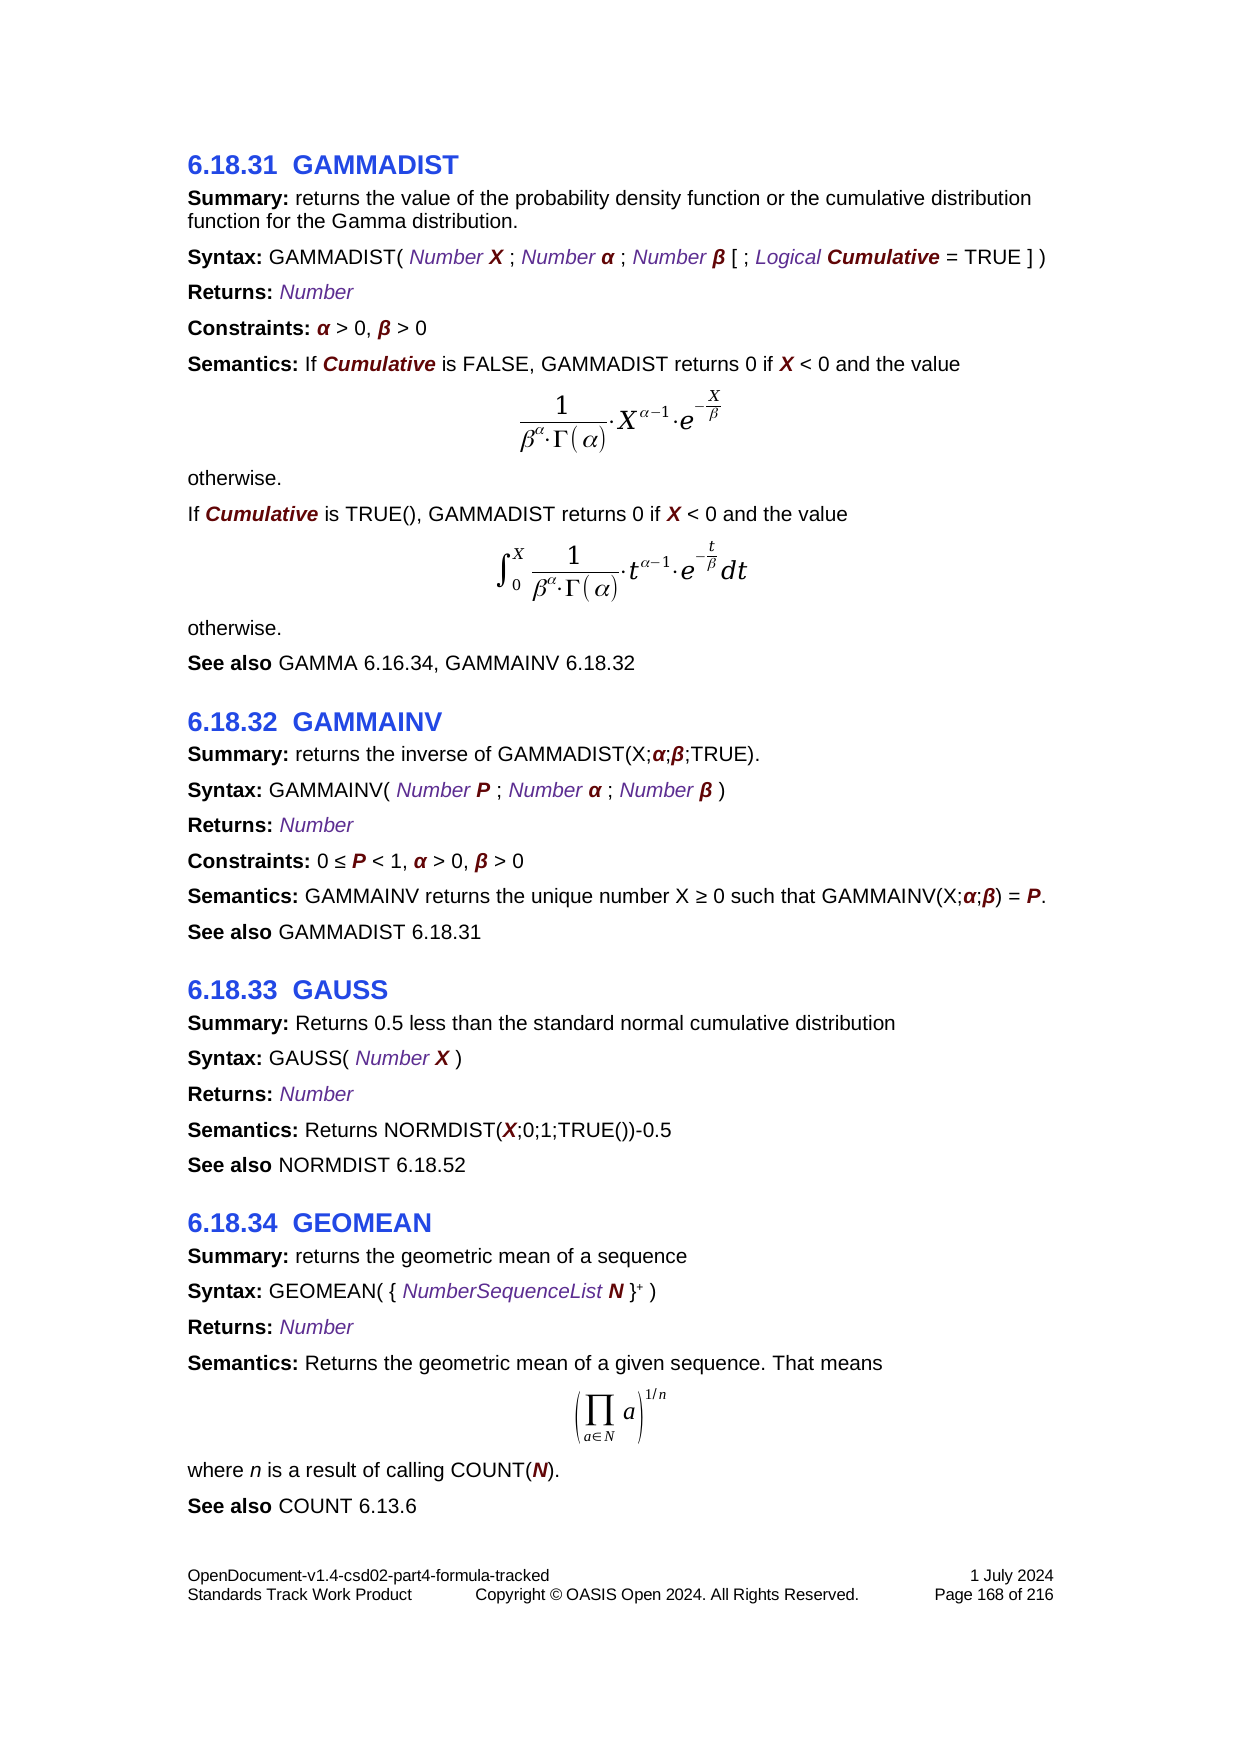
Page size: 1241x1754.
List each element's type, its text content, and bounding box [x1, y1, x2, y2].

subtitle GAMMADIST [187, 150, 1053, 180]
text Syntax: GAMMADIST( Number X ; Number α ; Number β [ ; Logical Cumulative = TRUE ] ) [187, 245, 1053, 269]
text Summary: returns the geometric mean of a sequence [187, 1244, 1053, 1268]
text Semantics: If Cumulative is FALSE, GAMMADIST returns 0 if X < 0 and the value [187, 352, 1053, 376]
text Syntax: GEOMEAN( { NumberSequenceList N }+ ) [187, 1280, 1053, 1303]
text Constraints: α > 0, β > 0 [187, 316, 1053, 340]
text Semantics: Returns NORMDIST(X;0;1;TRUE())-0.5 [187, 1118, 1053, 1142]
text Returns: Number [187, 281, 1053, 304]
text Semantics: GAMMAINV returns the unique number X ≥ 0 such that GAMMAINV(X;α;β) = P. [187, 885, 1053, 908]
text Summary: Returns 0.5 less than the standard normal cumulative distribution [187, 1011, 1053, 1035]
text Returns: Number [187, 814, 1053, 837]
text If Cumulative is TRUE(), GAMMADIST returns 0 if X < 0 and the value [187, 502, 1053, 526]
text See also GAMMA 6.16.34, GAMMAINV 6.18.32 [187, 652, 1053, 675]
text Returns: Number [187, 1316, 1053, 1339]
subtitle GAUSS [187, 975, 1053, 1005]
text otherwise. [187, 616, 1053, 640]
text Constraints: 0 ≤ P < 1, α > 0, β > 0 [187, 849, 1053, 873]
subtitle GAMMAINV [187, 706, 1053, 736]
text Syntax: GAMMAINV( Number P ; Number α ; Number β ) [187, 778, 1053, 802]
text otherwise. [187, 466, 1053, 490]
text Returns: Number [187, 1082, 1053, 1106]
text Syntax: GAUSS( Number X ) [187, 1047, 1053, 1070]
text Semantics: Returns the geometric mean of a given sequence. That means [187, 1351, 1053, 1375]
text See also NORMDIST 6.18.52 [187, 1154, 1053, 1177]
subtitle GEOMEAN [187, 1208, 1053, 1238]
text See also GAMMADIST 6.18.31 [187, 921, 1053, 944]
text See also COUNT 6.13.6 [187, 1494, 1053, 1518]
text Summary: returns the inverse of GAMMADIST(X;α;β;TRUE). [187, 742, 1053, 766]
text Summary: returns the value of the probability density function or the cumulative distribution function for the Gamma distribution. [187, 186, 1053, 233]
text where n is a result of calling COUNT(N). [187, 1459, 1053, 1482]
